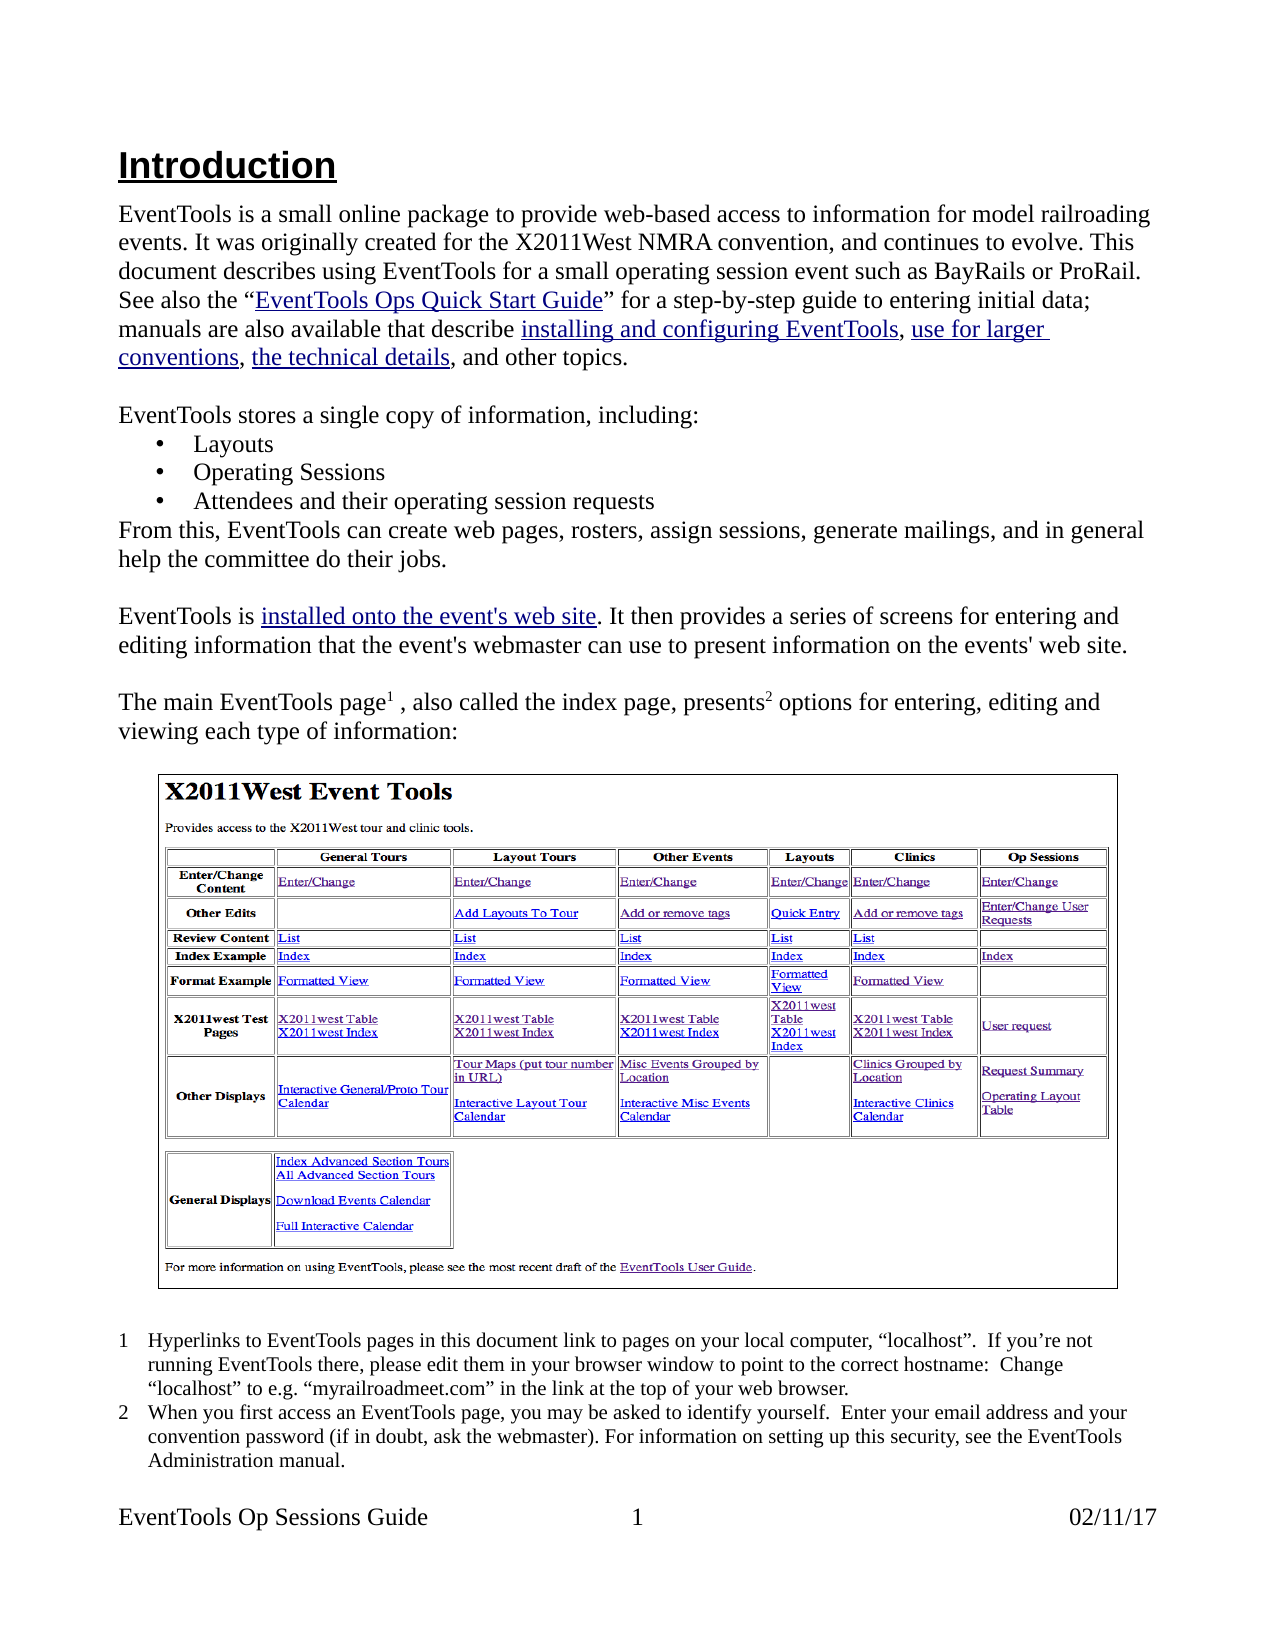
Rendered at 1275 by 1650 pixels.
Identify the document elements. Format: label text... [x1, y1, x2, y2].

text When you first access an EventTools page, you may be asked to identify yourself. Enter your email address and your convention password (if in doubt, ask the webmaster). For information on setting up this security, see the EventTools Administration manual. [118, 1400, 1157, 1472]
list Operating Sessions [156, 457, 1157, 486]
title Introduction [118, 143, 1157, 186]
text From this, EventTools can create web pages, rosters, assign sessions, generate mailings, and in general help the committee do their jobs. [118, 515, 1157, 572]
picture [160, 776, 1115, 1285]
text EventTools is installed onto the event's web site. It then provides a series of screens for entering and editing information that the event's webmaster can use to present information on the events' web site. [118, 601, 1157, 659]
list Layouts [156, 429, 1157, 457]
text EventTools is a small online package to provide web-based access to information for model railroading events. It was originally created for the X2011West NMRA convention, and continues to evolve. This document describes using EventTools for a small operating session event such as BayRails or ProRail. See also the “EventTools Ops Quick Start Guide” for a step-by-step guide to entering initial data; manuals are also available that describe installing and configuring EventTools, use for larger conventions, the technical details, and other topics. [118, 199, 1157, 371]
text [159, 775, 1117, 1288]
text The main EventTools page , also called the index page, presents options for entering, editing and viewing each type of information: [118, 687, 1157, 745]
text EventTools stores a single copy of information, including: [118, 400, 1157, 429]
text Hyperlinks to EventTools pages in this document link to pages on your local computer, “localhost”. If you’re not running EventTools there, please edit them in your browser window to point to the correct hostname: Change “localhost” to e.g. “myrailroadmeet.com” in the link at the top of your web browser. [118, 1327, 1157, 1400]
list Attendees and their operating session requests [156, 486, 1157, 515]
